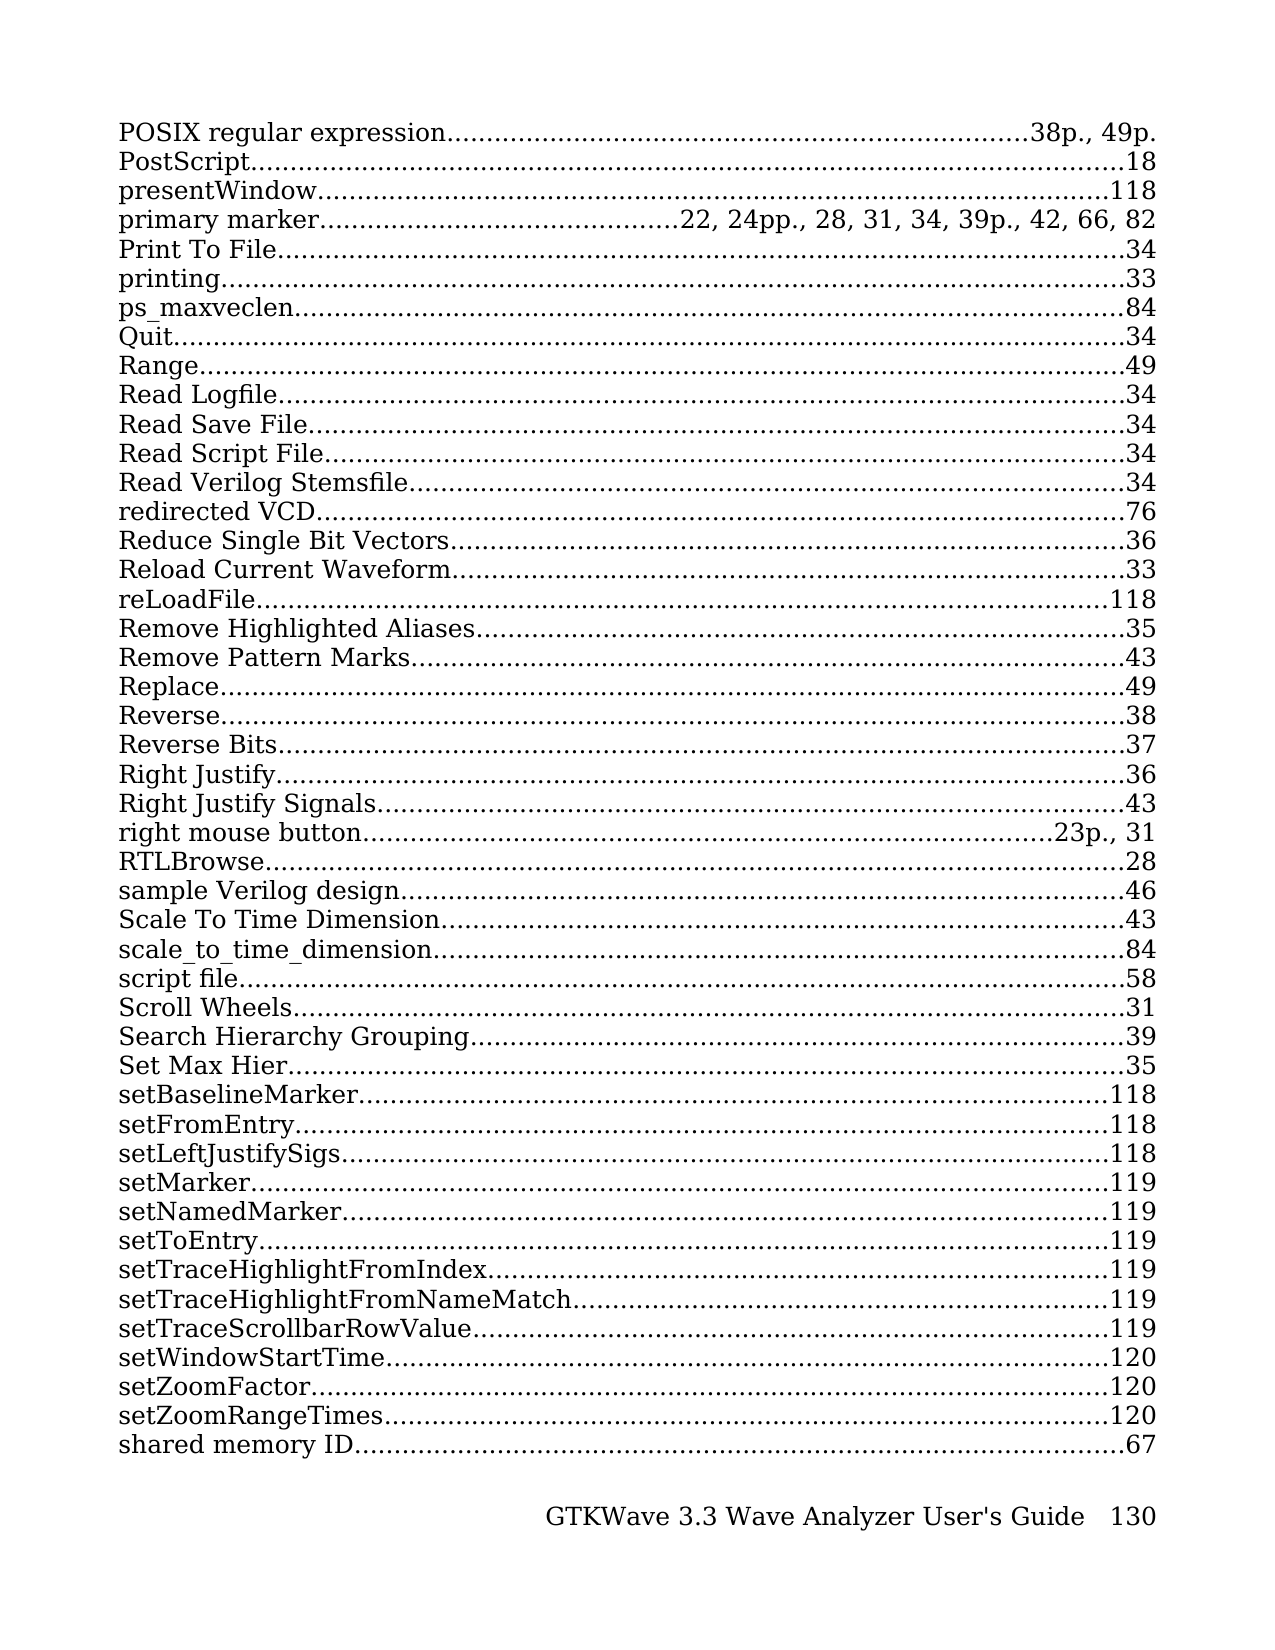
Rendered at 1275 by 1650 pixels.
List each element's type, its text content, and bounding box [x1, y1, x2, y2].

text Range 49 [118, 351, 1157, 381]
text Read Logfile 34 [118, 381, 1157, 410]
text reLoadFile 118 [118, 585, 1157, 614]
text setNamedMarker 119 [118, 1197, 1157, 1226]
text setTraceHighlightFromNameMatch 119 [118, 1285, 1157, 1314]
text Remove Pattern Marks 43 [118, 643, 1157, 672]
text Replace 49 [118, 672, 1157, 701]
text presentWindow 118 [118, 176, 1157, 206]
text setMarker 119 [118, 1168, 1157, 1197]
text primary marker 22, 24pp., 28, 31, 34, 39p., 42, 66, 82 [118, 206, 1157, 235]
text POSIX regular expression 38p., 49p. [118, 118, 1157, 147]
text Reverse 38 [118, 701, 1157, 731]
text redirected VCD 76 [118, 497, 1157, 526]
text Search Hierarchy Grouping 39 [118, 1022, 1157, 1051]
text setLeftJustifySigs 118 [118, 1139, 1157, 1168]
text sample Verilog design 46 [118, 876, 1157, 906]
text setWindowStartTime 120 [118, 1343, 1157, 1372]
text Reverse Bits 37 [118, 731, 1157, 760]
text Set Max Hier 35 [118, 1051, 1157, 1081]
text PostScript 18 [118, 147, 1157, 176]
text setBaselineMarker 118 [118, 1081, 1157, 1110]
text setZoomRangeTimes 120 [118, 1401, 1157, 1431]
text Remove Highlighted Aliases 35 [118, 614, 1157, 643]
text Reduce Single Bit Vectors 36 [118, 526, 1157, 556]
text setTraceHighlightFromIndex 119 [118, 1256, 1157, 1285]
text Quit 34 [118, 322, 1157, 351]
text script file 58 [118, 964, 1157, 993]
text RTLBrowse 28 [118, 847, 1157, 876]
text Read Script File 34 [118, 439, 1157, 468]
text setToEntry 119 [118, 1226, 1157, 1256]
text scale_to_time_dimension 84 [118, 935, 1157, 964]
text Scale To Time Dimension 43 [118, 906, 1157, 935]
text Right Justify 36 [118, 760, 1157, 789]
text setZoomFactor 120 [118, 1372, 1157, 1401]
text Right Justify Signals 43 [118, 789, 1157, 818]
text shared memory ID 67 [118, 1431, 1157, 1460]
text right mouse button 23p., 31 [118, 818, 1157, 847]
text setTraceScrollbarRowValue 119 [118, 1314, 1157, 1343]
text Scroll Wheels 31 [118, 993, 1157, 1022]
text Read Save File 34 [118, 410, 1157, 439]
text Read Verilog Stemsfile 34 [118, 468, 1157, 497]
text printing 33 [118, 264, 1157, 293]
text ps_maxveclen 84 [118, 293, 1157, 322]
text Reload Current Waveform 33 [118, 556, 1157, 585]
text Print To File 34 [118, 235, 1157, 264]
text setFromEntry 118 [118, 1110, 1157, 1139]
